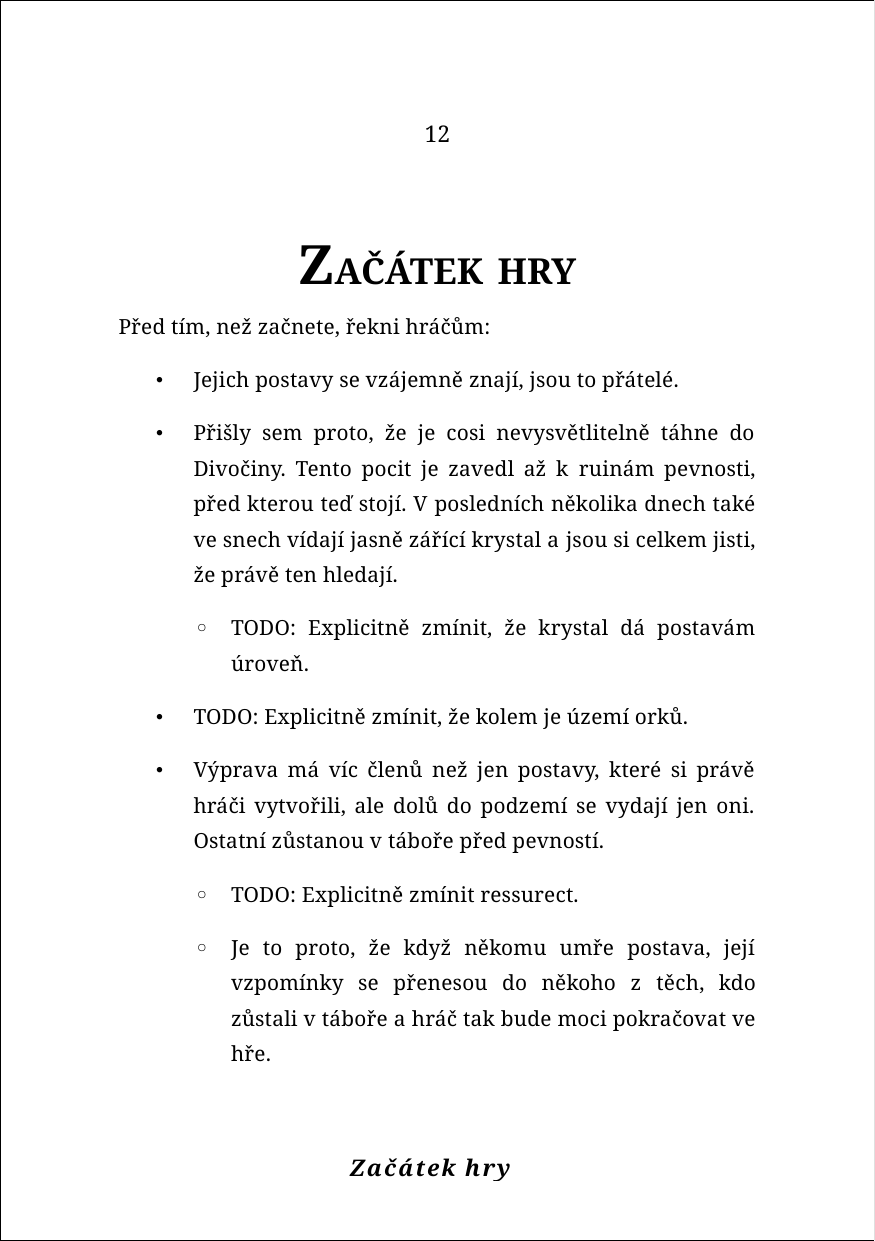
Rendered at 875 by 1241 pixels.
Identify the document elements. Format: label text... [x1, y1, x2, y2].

text Před tím, než začnete, řekni hráčům: [118, 312, 756, 340]
subtitle Začátek hry [118, 226, 756, 300]
list TODO: Explicitně zmínit, že kolem je území orků. [156, 702, 756, 731]
list Výprava má víc členů než jen postavy, které si právě hráči vytvořili, ale dolů do podzemí se vydají jen oni. Ostatní zůstanou v⁠ táboře před pevností. [156, 756, 756, 855]
list TODO: Explicitně zmínit ressurect. [193, 880, 756, 908]
list Přišly sem proto, že je cosi nevysvětlitelně táhne do Divočiny. Tento pocit je zavedl až k⁠ ruinám pevnosti, před kterou teď stojí. V⁠ posledních několika dnech také ve snech vídají jasně zářící krystal a⁠ jsou si celkem jisti, že právě ten hledají. [156, 418, 756, 589]
list Jejich postavy se vzájemně znají, jsou to přátelé. [156, 365, 756, 393]
list TODO: Explicitně zmínit, že krystal dá postavám úroveň. [193, 613, 756, 677]
list Je to proto, že když někomu umře postava, její vzpomínky se přenesou do někoho z⁠ těch, kdo zůstali v⁠ táboře a⁠ hráč tak bude moci pokračovat ve hře. [193, 933, 756, 1068]
